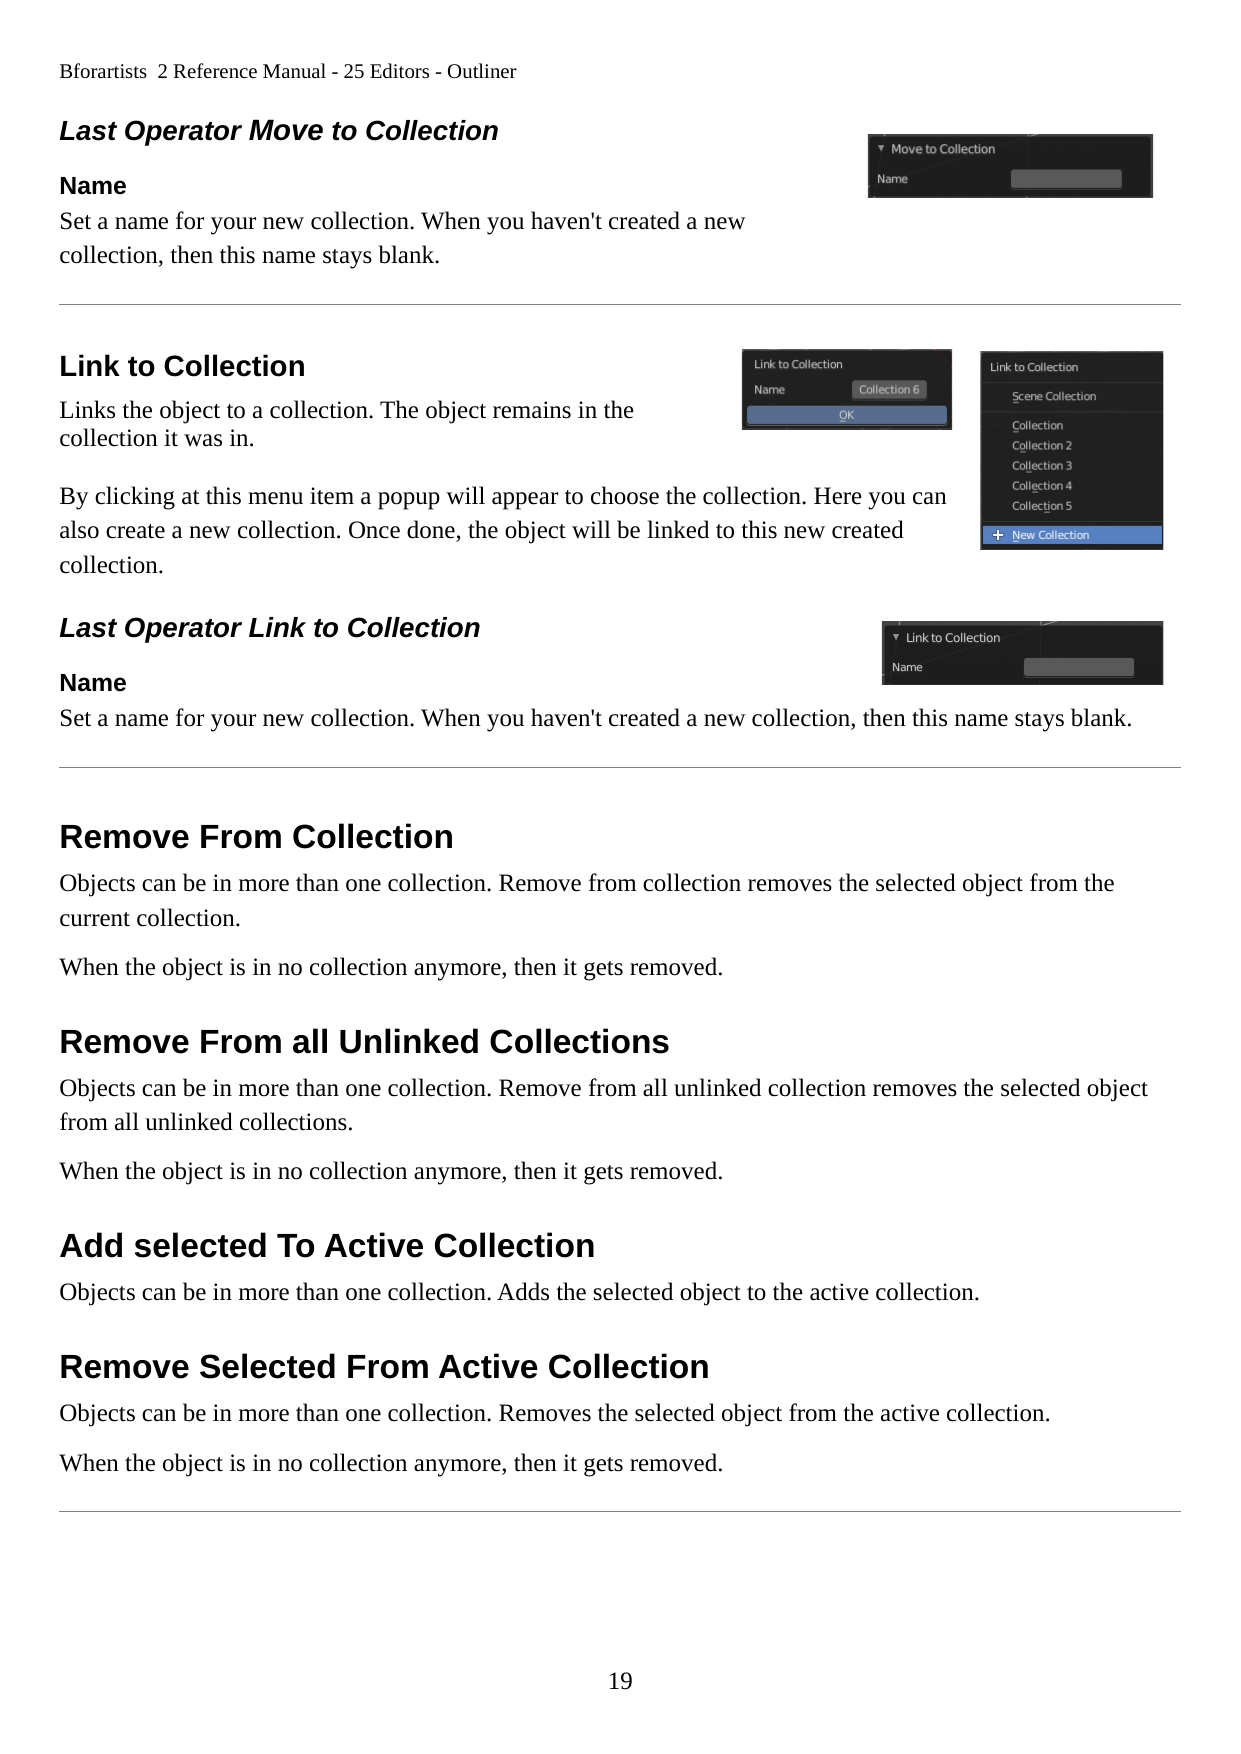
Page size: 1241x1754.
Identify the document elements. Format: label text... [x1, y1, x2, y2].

subtitle Name [59, 171, 1181, 200]
text Set a name for your new collection. When you haven't created a new collection, then this name stays blank. [59, 206, 1181, 269]
text Objects can be in more than one collection. Adds the selected object to the active collection. [59, 1277, 1181, 1306]
text Set a name for your new collection. When you haven't created a new collection, then this name stays blank. [59, 703, 1181, 732]
text Links the object to a collection. The object remains in the collection it was in. [59, 395, 980, 452]
picture [741, 349, 953, 430]
subtitle Last Operator Move to Collection [59, 113, 1181, 146]
subtitle Remove From all Unlinked Collections [59, 1022, 1181, 1060]
text Objects can be in more than one collection. Removes the selected object from the active collection. [59, 1398, 1181, 1427]
text Objects can be in more than one collection. Remove from collection removes the selected object from the current collection. [59, 868, 1181, 932]
picture [980, 351, 1164, 550]
subtitle Remove Selected From Active Collection [59, 1347, 1181, 1386]
subtitle Add selected To Active Collection [59, 1226, 1181, 1265]
picture [881, 621, 1164, 685]
subtitle Last Operator Link to Collection [59, 611, 1181, 643]
text When the object is in no collection anymore, then it gets removed. [59, 1448, 1181, 1476]
text When the object is in no collection anymore, then it gets removed. [59, 952, 1181, 981]
text By clicking at this menu item a popup will appear to choose the collection. Here you can also create a new collection. Once done, the object will be linked to this new created collection. [59, 481, 1181, 579]
subtitle Link to Collection [59, 348, 1181, 382]
picture [867, 134, 1154, 198]
subtitle Name [59, 668, 1181, 697]
text When the object is in no collection anymore, then it gets removed. [59, 1156, 1181, 1185]
subtitle Remove From Collection [59, 817, 1181, 856]
text Objects can be in more than one collection. Remove from all unlinked collection removes the selected object from all unlinked collections. [59, 1073, 1181, 1136]
